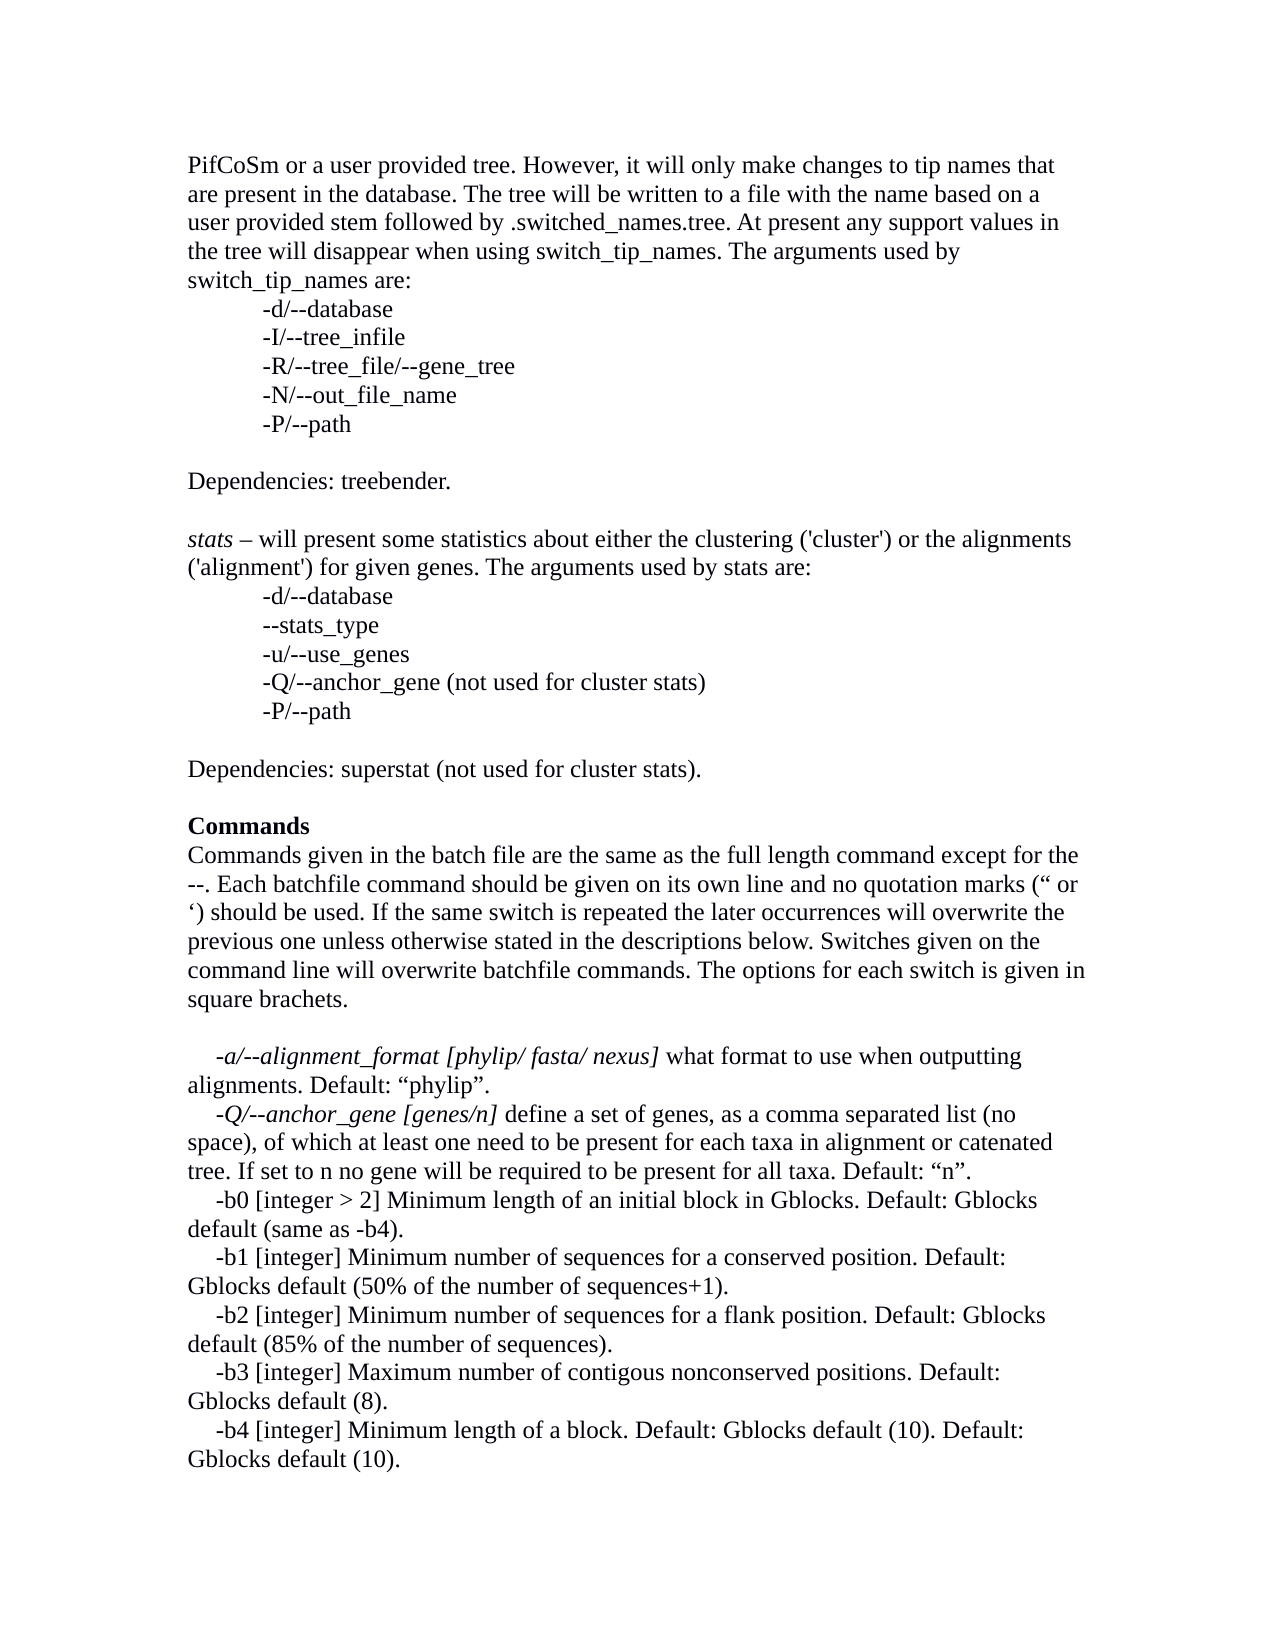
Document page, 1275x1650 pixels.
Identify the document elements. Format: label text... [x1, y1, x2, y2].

text -d/--database [187, 581, 1087, 610]
text -b1 [integer] Minimum number of sequences for a conserved position. Default: Gblocks default (50% of the number of sequences+1). [187, 1242, 1087, 1300]
text Dependencies: superstat (not used for cluster stats). [187, 754, 1087, 782]
text -N/--out_file_name [187, 380, 1087, 409]
text -P/--path [187, 696, 1087, 725]
text -b0 [integer > 2] Minimum length of an initial block in Gblocks. Default: Gblocks default (same as -b4). [187, 1185, 1087, 1242]
text Dependencies: treebender. [187, 466, 1087, 495]
text -Q/--anchor_gene (not used for cluster stats) [187, 667, 1087, 696]
text -P/--path [187, 409, 1087, 437]
text stats – will present some statistics about either the clustering ('cluster') or the alignments ('alignment') for given genes. The arguments used by stats are: [187, 524, 1087, 581]
text -b4 [integer] Minimum length of a block. Default: Gblocks default (10). Default: Gblocks default (10). [187, 1415, 1087, 1472]
text PifCoSm or a user provided tree. However, it will only make changes to tip names that are present in the database. The tree will be written to a file with the name based on a user provided stem followed by .switched_names.tree. At present any support values in the tree will disappear when using switch_tip_names. The arguments used by switch_tip_names are: [187, 150, 1087, 294]
text -a/--alignment_format [phylip/ fasta/ nexus] what format to use when outputting alignments. Default: “phylip”. [187, 1041, 1087, 1099]
text -I/--tree_infile [187, 322, 1087, 351]
text -b3 [integer] Maximum number of contigous nonconserved positions. Default: Gblocks default (8). [187, 1357, 1087, 1415]
text -d/--database [187, 294, 1087, 322]
text -Q/--anchor_gene [genes/n] define a set of genes, as a comma separated list (no space), of which at least one need to be present for each taxa in alignment or catenated tree. If set to n no gene will be required to be present for all taxa. Default: “n”. [187, 1099, 1087, 1185]
text -u/--use_genes [187, 639, 1087, 667]
text Commands [187, 811, 1087, 840]
text Commands given in the batch file are the same as the full length command except for the --. Each batchfile command should be given on its own line and no quotation marks (“ or ‘) should be used. If the same switch is repeated the later occurrences will overwrite the previous one unless otherwise stated in the descriptions below. Switches given on the command line will overwrite batchfile commands. The options for each switch is given in square brachets. [187, 840, 1087, 1012]
text --stats_type [187, 610, 1087, 639]
text -R/--tree_file/--gene_tree [187, 351, 1087, 380]
text -b2 [integer] Minimum number of sequences for a flank position. Default: Gblocks default (85% of the number of sequences). [187, 1300, 1087, 1357]
